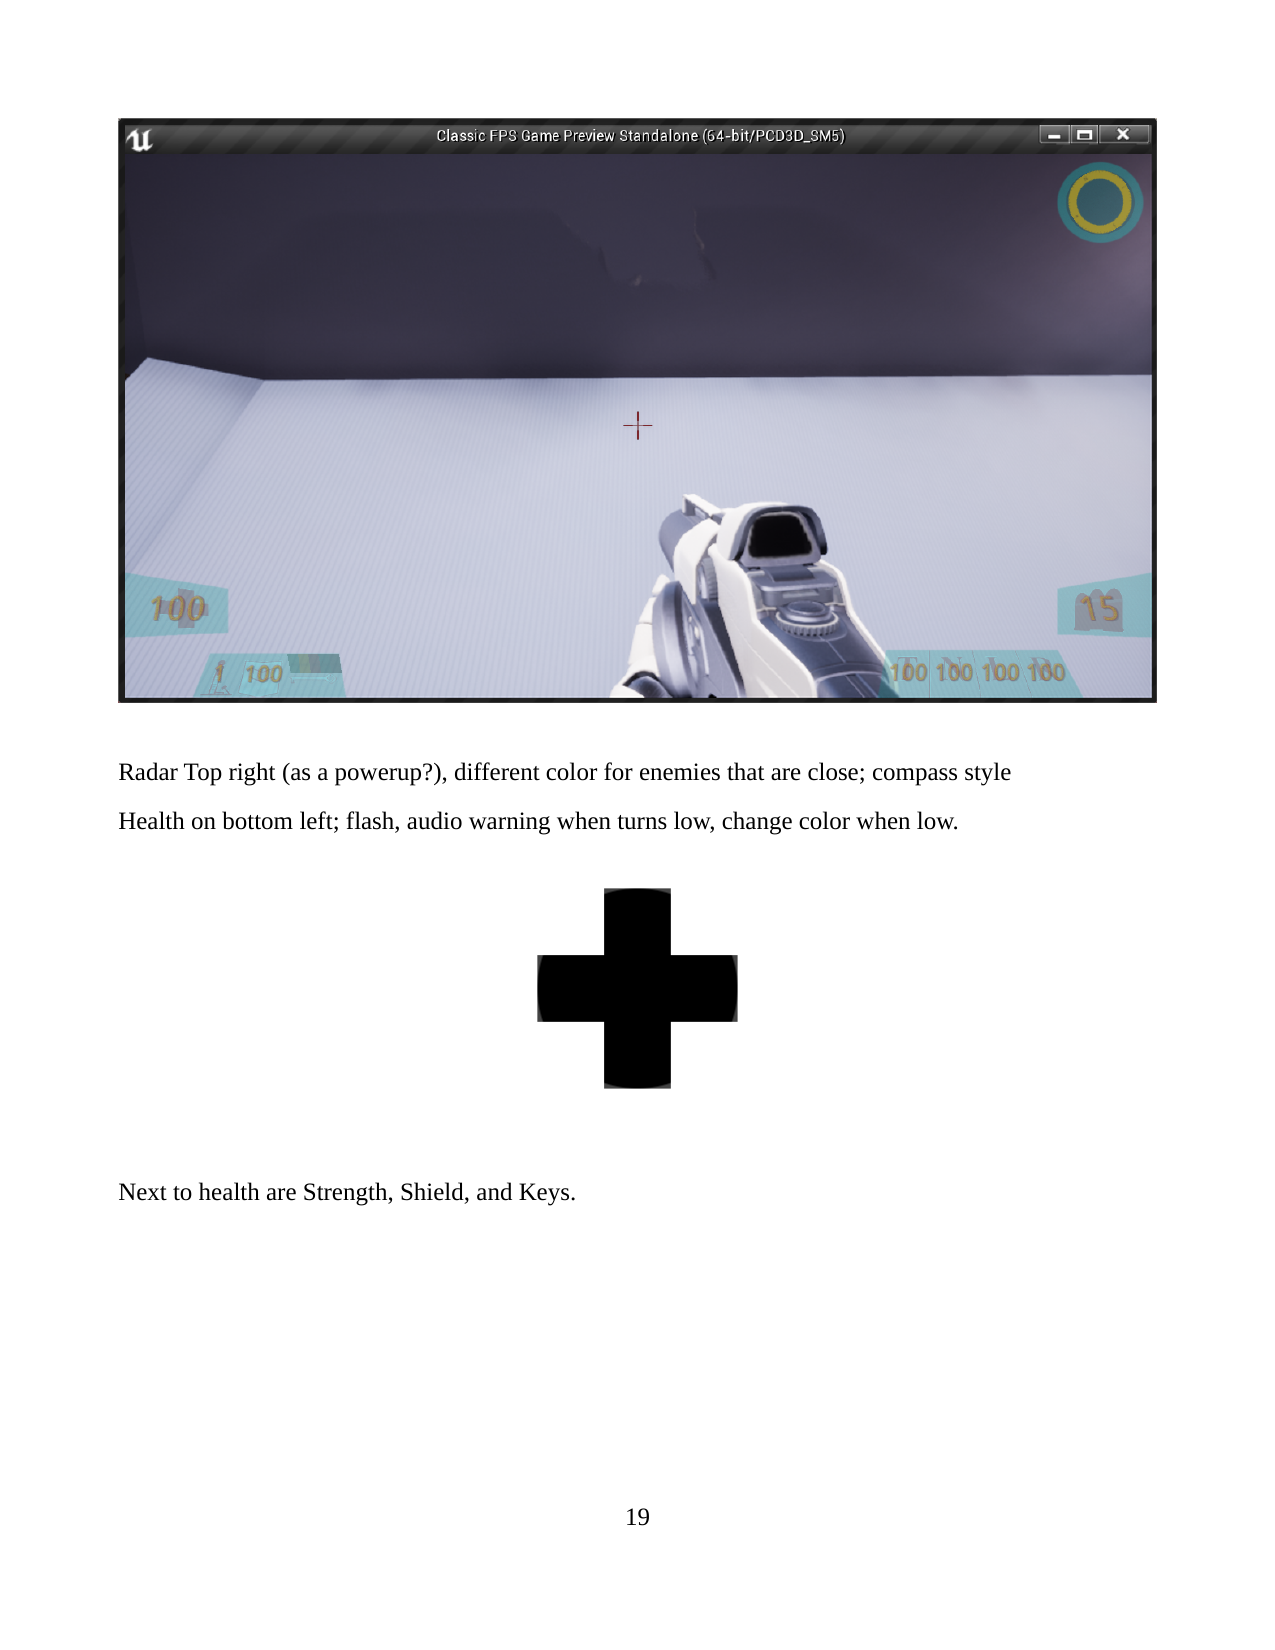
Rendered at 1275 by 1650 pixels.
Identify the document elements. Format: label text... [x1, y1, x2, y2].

picture [118, 118, 1157, 703]
text Next to health are Strength, Shield, and Keys. [118, 1177, 1157, 1206]
text Radar Top right (as a powerup?), different color for enemies that are close; compass style [118, 757, 1157, 786]
picture [504, 855, 771, 1122]
text Health on bottom left; flash, audio warning when turns low, change color when low. [118, 806, 1157, 835]
